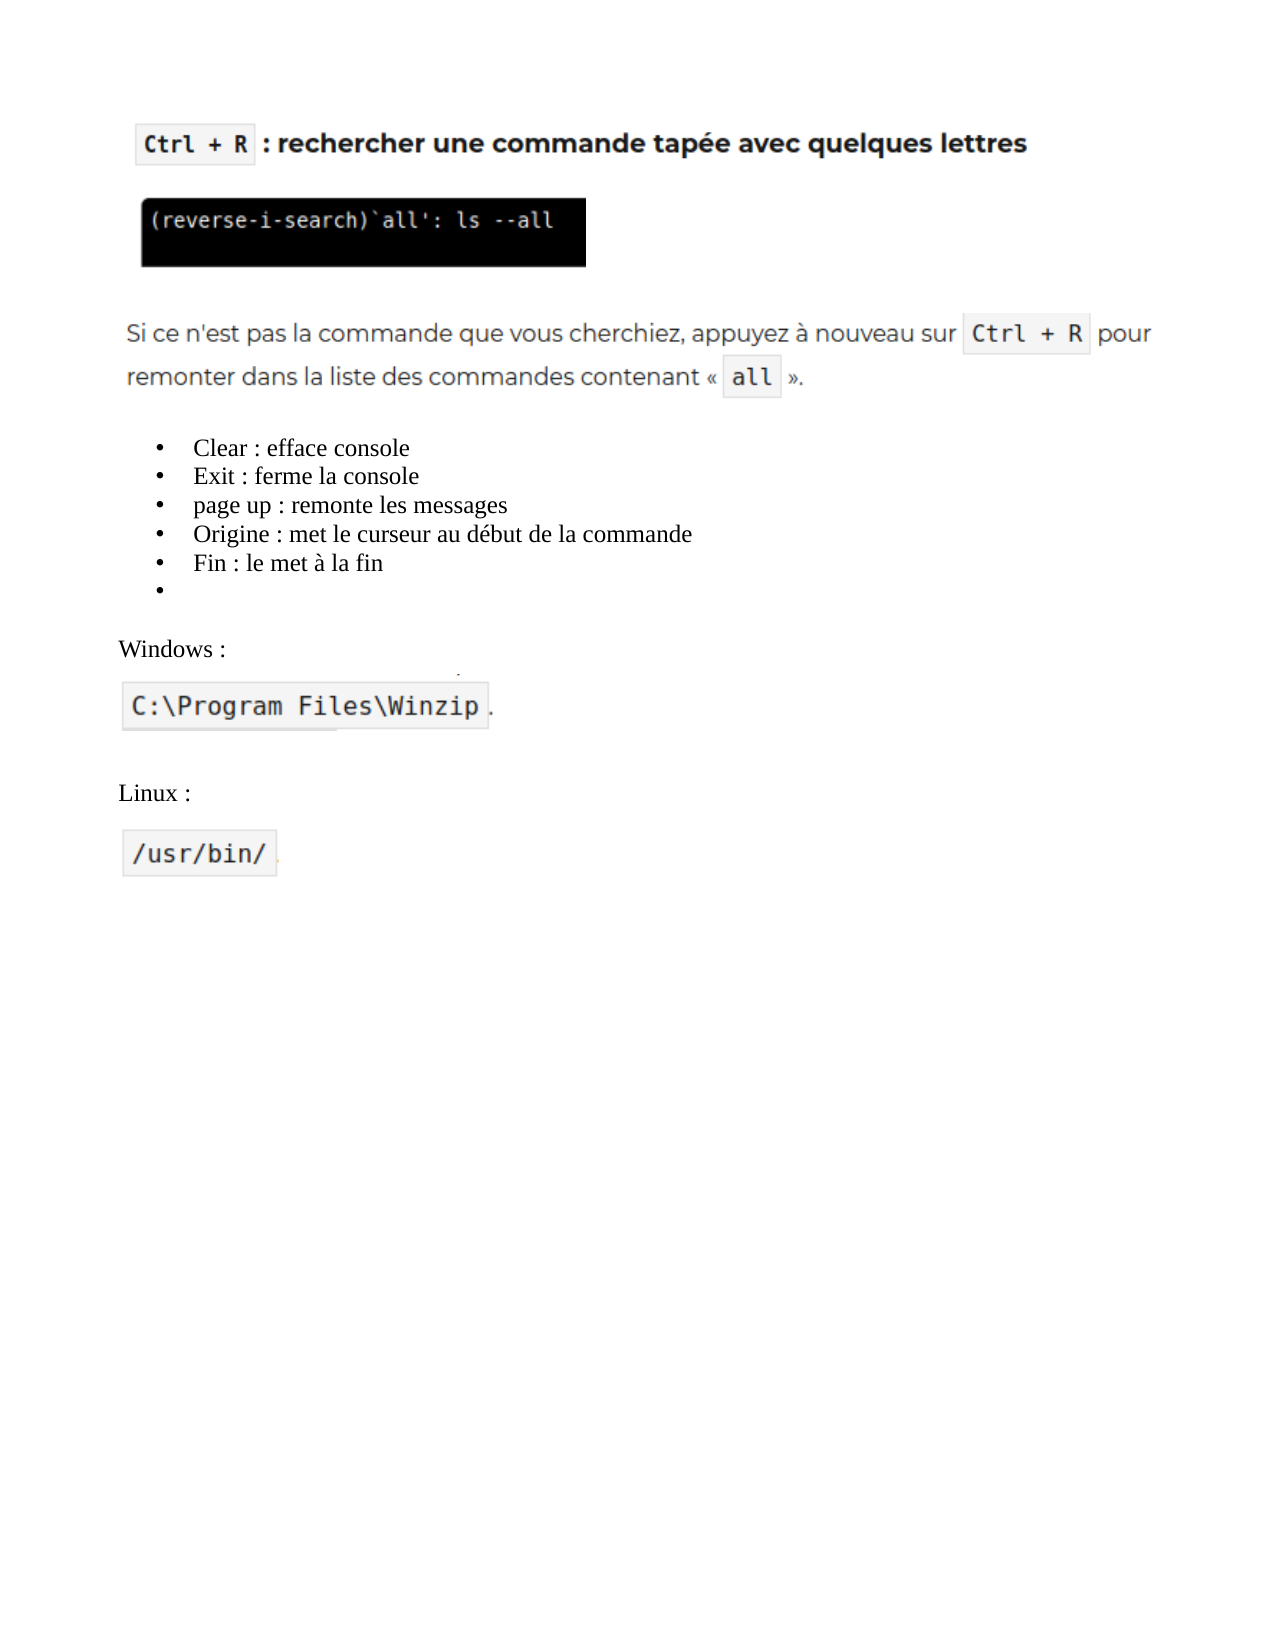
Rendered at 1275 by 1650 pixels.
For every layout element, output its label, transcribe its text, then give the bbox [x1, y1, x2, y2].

list Exit : ferme la console [156, 461, 1157, 490]
text Linux : [118, 778, 1157, 806]
picture [116, 674, 493, 731]
list page up : remonte les messages [156, 490, 1157, 519]
text Windows : [118, 634, 1157, 663]
list Origine : met le curseur au début de la commande [156, 519, 1157, 548]
picture [118, 825, 279, 880]
list Clear : efface console [156, 433, 1157, 461]
picture [131, 118, 1047, 170]
picture [136, 192, 586, 269]
picture [118, 313, 1157, 404]
list Fin : le met à la fin [156, 548, 1157, 576]
